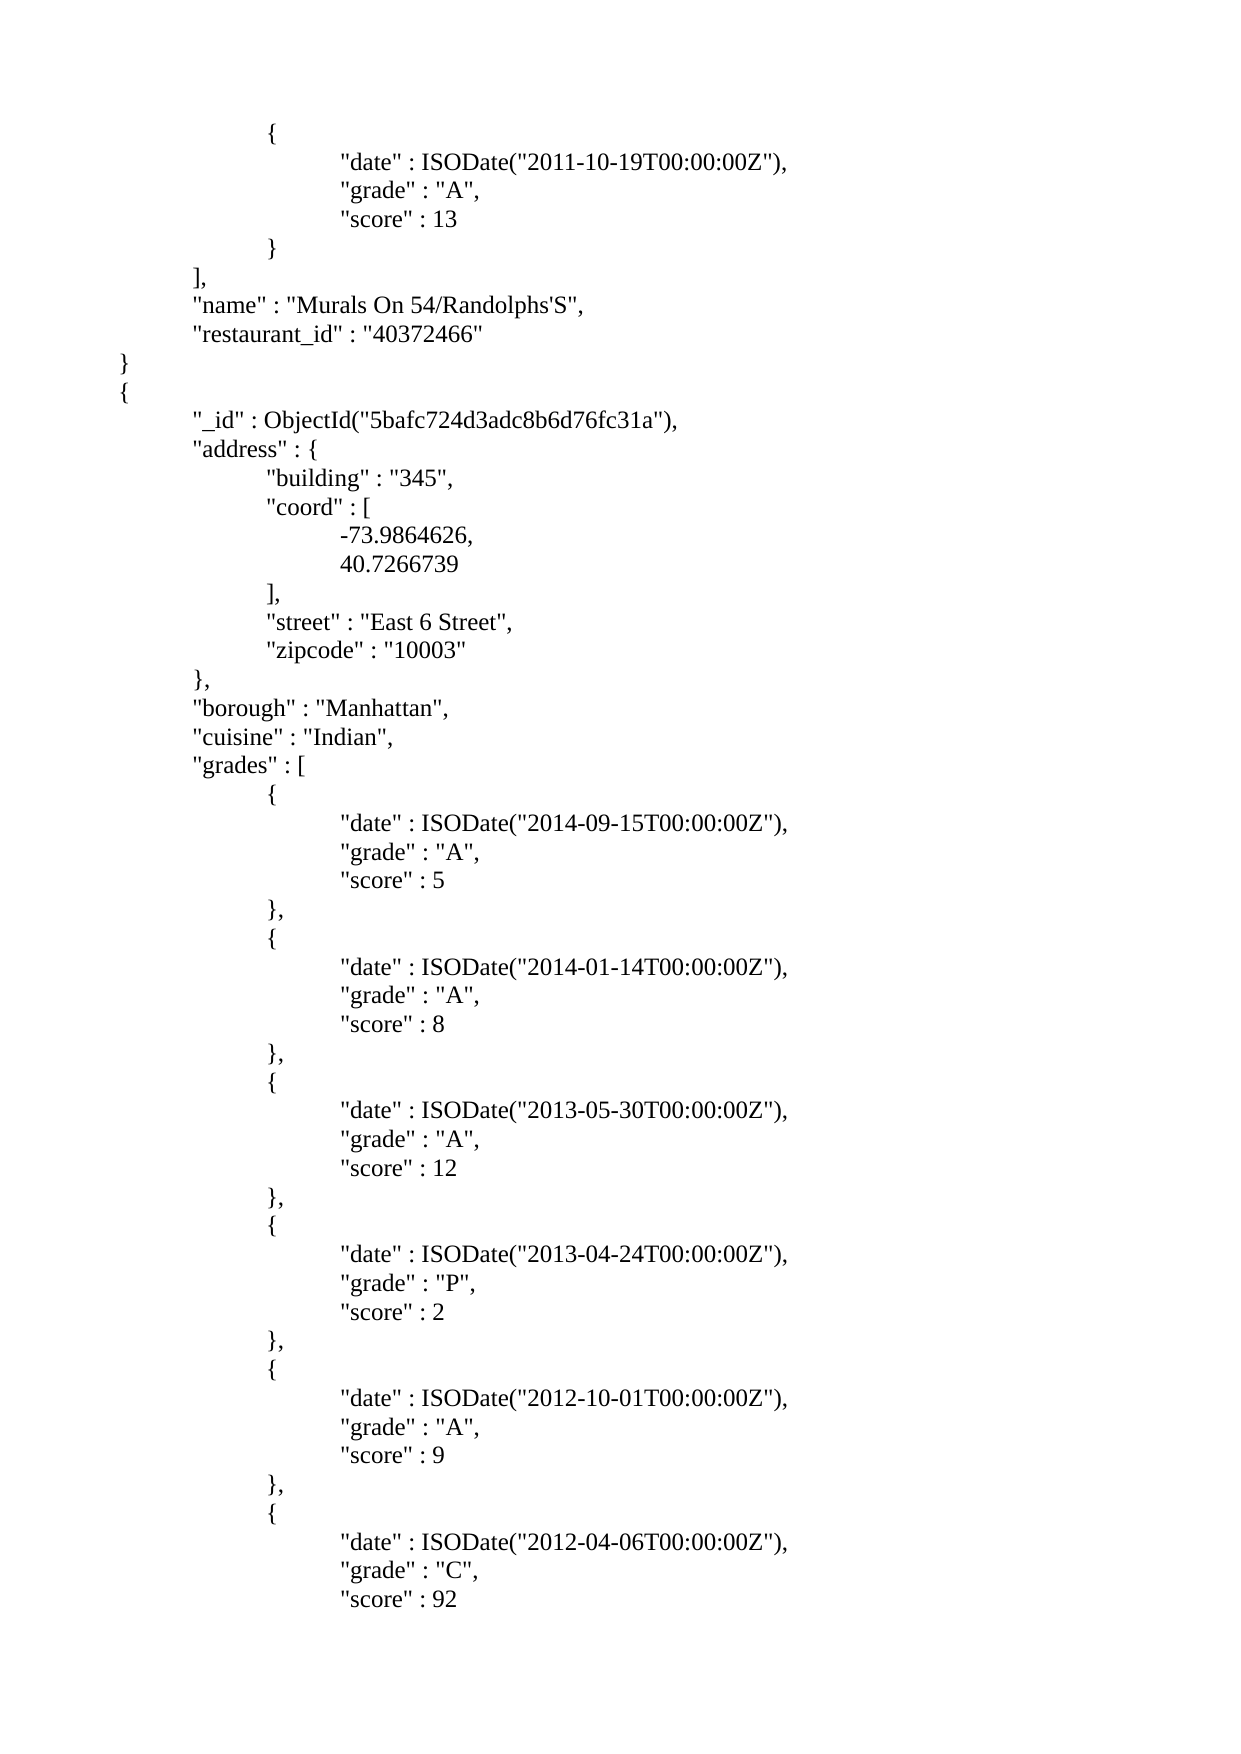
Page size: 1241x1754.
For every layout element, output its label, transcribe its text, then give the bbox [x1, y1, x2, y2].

text "score" : 12 [118, 1153, 1122, 1182]
text "date" : ISODate("2014-01-14T00:00:00Z"), [118, 952, 1122, 981]
text "address" : { [118, 434, 1122, 463]
text { [118, 1498, 1122, 1527]
text { [118, 118, 1122, 147]
text "date" : ISODate("2013-05-30T00:00:00Z"), [118, 1096, 1122, 1124]
text }, [118, 664, 1122, 693]
text "zipcode" : "10003" [118, 636, 1122, 664]
text "building" : "345", [118, 463, 1122, 492]
text "score" : 8 [118, 1009, 1122, 1038]
text { [118, 779, 1122, 808]
text }, [118, 1326, 1122, 1354]
text }, [118, 1038, 1122, 1067]
text "restaurant_id" : "40372466" [118, 319, 1122, 348]
text "borough" : "Manhattan", [118, 693, 1122, 722]
text "coord" : [ [118, 492, 1122, 521]
text "grade" : "P", [118, 1268, 1122, 1297]
text "date" : ISODate("2012-10-01T00:00:00Z"), [118, 1383, 1122, 1412]
text } [118, 348, 1122, 377]
text { [118, 923, 1122, 952]
text "score" : 2 [118, 1297, 1122, 1326]
text }, [118, 894, 1122, 923]
text "score" : 13 [118, 204, 1122, 233]
text { [118, 1211, 1122, 1239]
text 40.7266739 [118, 549, 1122, 578]
text "score" : 5 [118, 866, 1122, 894]
text { [118, 377, 1122, 406]
text "grade" : "A", [118, 1124, 1122, 1153]
text ], [118, 578, 1122, 607]
text "name" : "Murals On 54/Randolphs'S", [118, 291, 1122, 319]
text "grade" : "A", [118, 981, 1122, 1009]
text ], [118, 262, 1122, 291]
text "grade" : "A", [118, 1412, 1122, 1441]
text }, [118, 1182, 1122, 1211]
text "date" : ISODate("2012-04-06T00:00:00Z"), [118, 1527, 1122, 1556]
text { [118, 1067, 1122, 1096]
text -73.9864626, [118, 521, 1122, 549]
text "cuisine" : "Indian", [118, 722, 1122, 751]
text } [118, 233, 1122, 262]
text "grade" : "A", [118, 837, 1122, 866]
text { [118, 1354, 1122, 1383]
text "_id" : ObjectId("5bafc724d3adc8b6d76fc31a"), [118, 406, 1122, 434]
text "date" : ISODate("2014-09-15T00:00:00Z"), [118, 808, 1122, 837]
text "grades" : [ [118, 751, 1122, 779]
text "grade" : "A", [118, 176, 1122, 204]
text }, [118, 1469, 1122, 1498]
text "score" : 92 [118, 1584, 1122, 1613]
text "date" : ISODate("2013-04-24T00:00:00Z"), [118, 1239, 1122, 1268]
text "date" : ISODate("2011-10-19T00:00:00Z"), [118, 147, 1122, 176]
text "grade" : "C", [118, 1556, 1122, 1584]
text "street" : "East 6 Street", [118, 607, 1122, 636]
text "score" : 9 [118, 1441, 1122, 1469]
